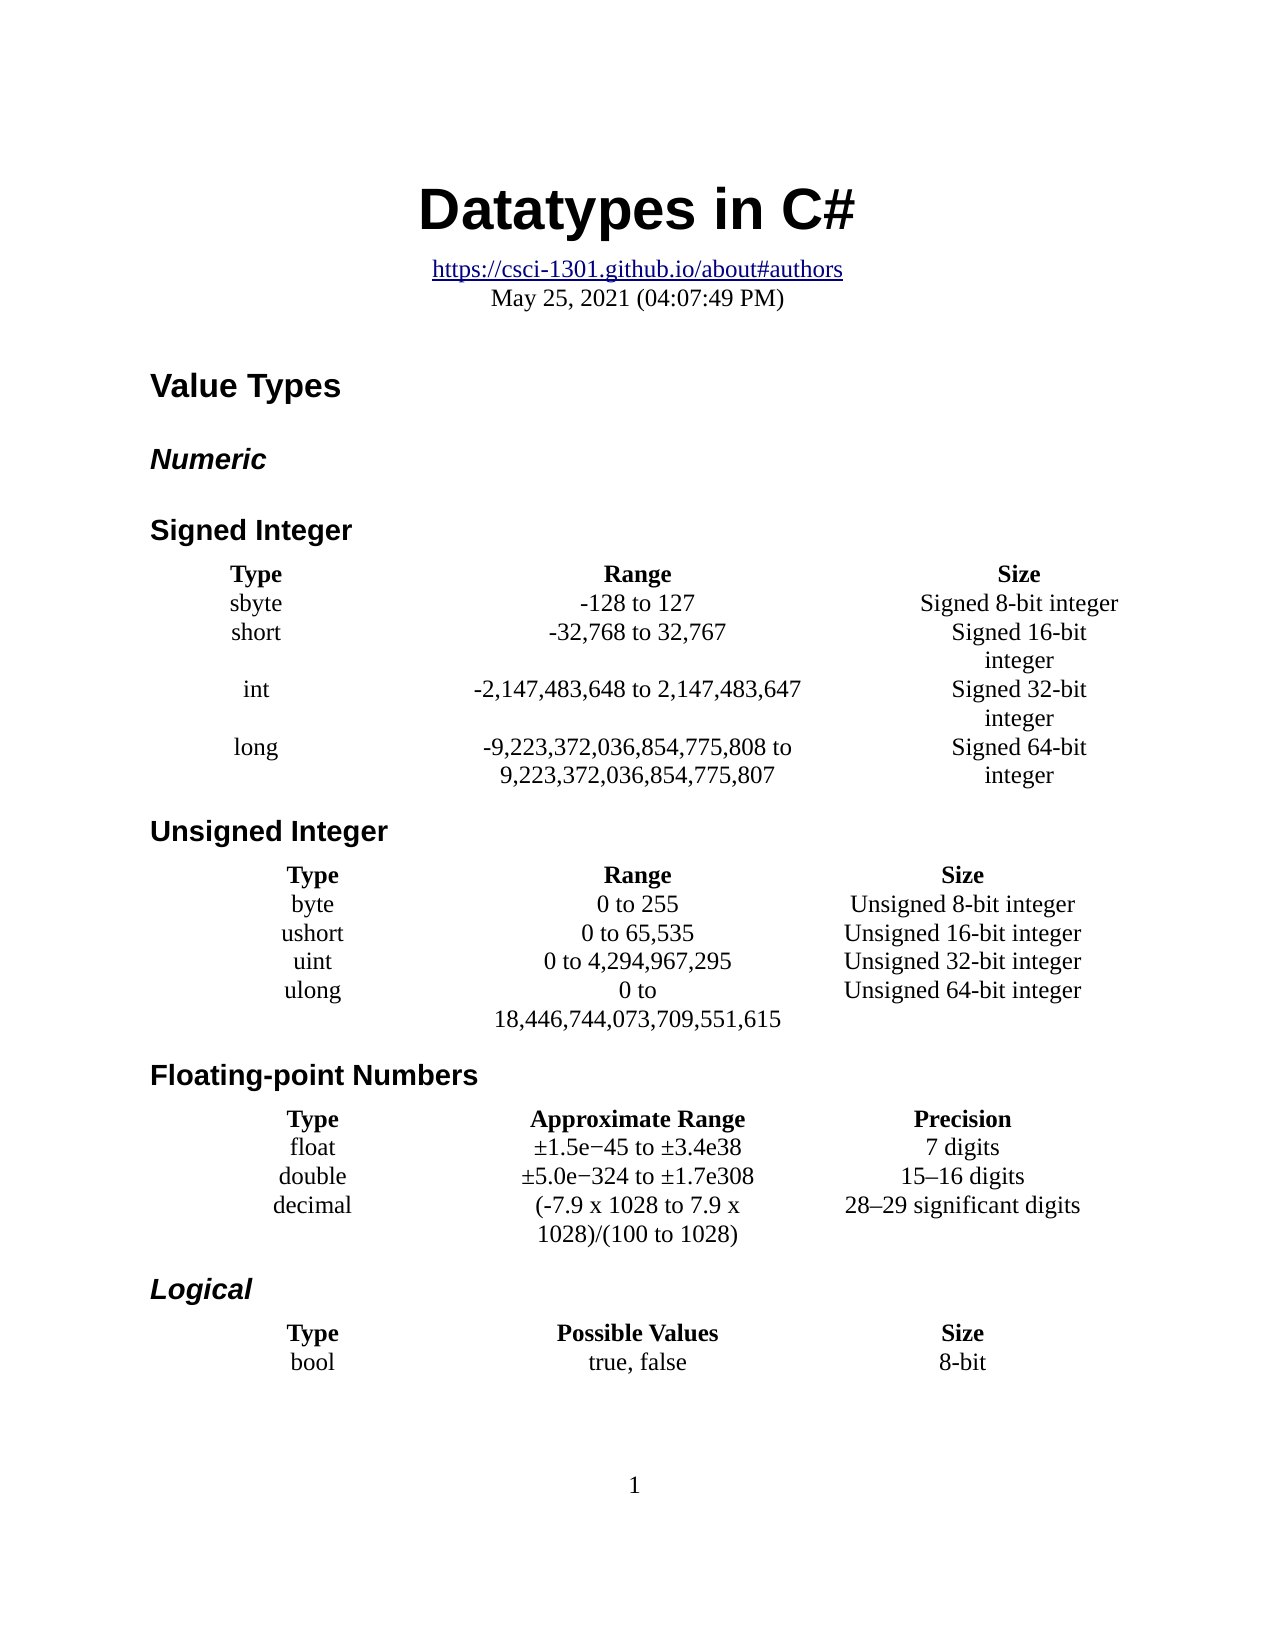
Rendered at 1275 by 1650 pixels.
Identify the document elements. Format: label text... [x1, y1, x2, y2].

table_cell true, false [475, 1347, 800, 1376]
table_cell decimal [150, 1190, 475, 1247]
table_cell -9,223,372,036,854,775,808 to 9,223,372,036,854,775,807 [362, 732, 913, 789]
subtitle Signed Integer [150, 513, 1125, 547]
table_cell ±5.0e−324 to ±1.7e308 [475, 1161, 800, 1190]
table_header Range [362, 559, 913, 588]
table_header Range [475, 860, 800, 889]
table_cell double [150, 1161, 475, 1190]
table_cell 0 to 255 [475, 889, 800, 918]
table_cell 7 digits [800, 1133, 1125, 1161]
subtitle Numeric [150, 442, 1125, 476]
table_cell float [150, 1133, 475, 1161]
table_cell 0 to 65,535 [475, 918, 800, 946]
table_header Type [150, 559, 362, 588]
subtitle Logical [150, 1272, 1125, 1306]
table_cell int [150, 674, 362, 732]
table_cell byte [150, 889, 475, 918]
table_header Size [913, 559, 1125, 588]
table_cell Unsigned 16-bit integer [800, 918, 1125, 946]
table_cell 0 to 4,294,967,295 [475, 946, 800, 975]
table_cell ±1.5e−45 to ±3.4e38 [475, 1133, 800, 1161]
table_cell bool [150, 1347, 475, 1376]
table_cell 8-bit [800, 1347, 1125, 1376]
table_cell long [150, 732, 362, 789]
table_cell Unsigned 32-bit integer [800, 946, 1125, 975]
table_cell Signed 64-bit integer [913, 732, 1125, 789]
table_header Possible Values [475, 1319, 800, 1347]
table_cell uint [150, 946, 475, 975]
table_header Type [150, 1319, 475, 1347]
table_header Size [800, 860, 1125, 889]
table_cell sbyte [150, 588, 362, 617]
table_cell (-7.9 x 1028 to 7.9 x 1028)/(100 to 1028) [475, 1190, 800, 1247]
table_cell ushort [150, 918, 475, 946]
table_cell -128 to 127 [362, 588, 913, 617]
table_cell 15–16 digits [800, 1161, 1125, 1190]
text May 25, 2021 (04:07:49 PM) [150, 283, 1125, 312]
table_cell 28–29 significant digits [800, 1190, 1125, 1247]
table_cell Unsigned 8-bit integer [800, 889, 1125, 918]
title Datatypes in C# [150, 175, 1125, 242]
table_cell Signed 32-bit integer [913, 674, 1125, 732]
table_cell -32,768 to 32,767 [362, 617, 913, 674]
table_cell Unsigned 64-bit integer [800, 975, 1125, 1033]
subtitle Unsigned Integer [150, 814, 1125, 848]
subtitle Floating-point Numbers [150, 1058, 1125, 1091]
table_cell Signed 8-bit integer [913, 588, 1125, 617]
table_cell -2,147,483,648 to 2,147,483,647 [362, 674, 913, 732]
table_header Approximate Range [475, 1104, 800, 1132]
table_cell 0 to 18,446,744,073,709,551,615 [475, 975, 800, 1033]
table_header Size [800, 1319, 1125, 1347]
table_header Precision [800, 1104, 1125, 1132]
table_cell Signed 16-bit integer [913, 617, 1125, 674]
table_cell ulong [150, 975, 475, 1033]
table_header Type [150, 860, 475, 889]
text https://csci-1301.github.io/about#authors [150, 254, 1125, 283]
table_header Type [150, 1104, 475, 1132]
table_cell short [150, 617, 362, 674]
subtitle Value Types [150, 366, 1125, 404]
